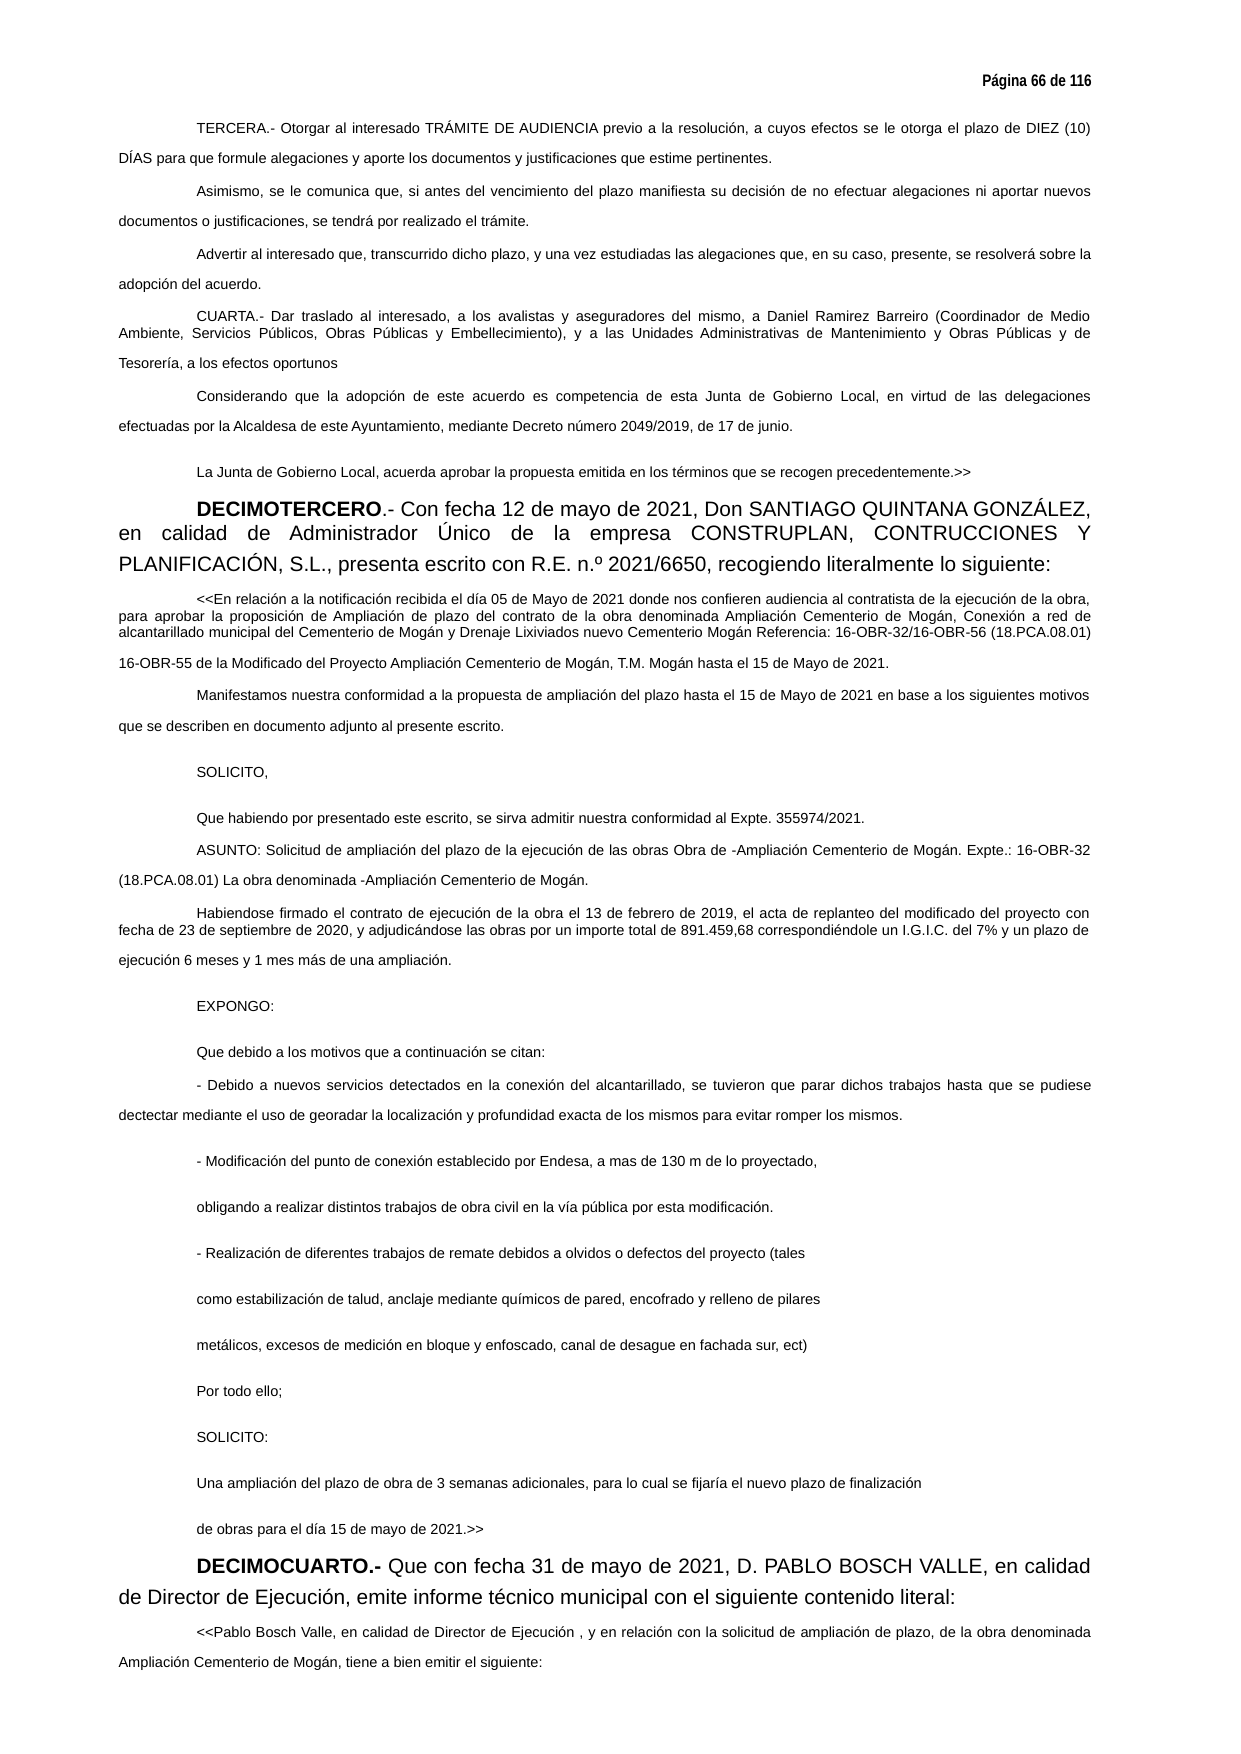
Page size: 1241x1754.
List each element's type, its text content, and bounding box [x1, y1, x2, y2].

text Por todo ello; [118, 1369, 1092, 1403]
text Advertir al interesado que, transcurrido dicho plazo, y una vez estudiadas las alegaciones que, en su caso, presente, se resolverá sobre la adopción del acuerdo. [118, 245, 1092, 296]
text Manifestamos nuestra conformidad a la propuesta de ampliación del plazo hasta el 15 de Mayo de 2021 en base a los siguientes motivos que se describen en documento adjunto al presente escrito. [118, 687, 1092, 737]
text Una ampliación del plazo de obra de 3 semanas adicionales, para lo cual se fijaría el nuevo plazo de finalización [118, 1461, 1092, 1495]
text SOLICITO: [118, 1415, 1092, 1449]
text EXPONGO: [118, 984, 1092, 1018]
text <<En relación a la notificación recibida el día 05 de Mayo de 2021 donde nos confieren audiencia al contratista de la ejecución de la obra, para aprobar la proposición de Ampliación de plazo del contrato de la obra denominada Ampliación Cementerio de Mogán, Conexión a red de alcantarillado municipal del Cementerio de Mogán y Drenaje Lixiviados nuevo Cementerio Mogán Referencia: 16-OBR-32/16-OBR-56 (18.PCA.08.01) 16-OBR-55 de la Modificado del Proyecto Ampliación Cementerio de Mogán, T.M. Mogán hasta el 15 de Mayo de 2021. [118, 591, 1092, 674]
text de obras para el día 15 de mayo de 2021.>> [118, 1507, 1092, 1541]
text - Realización de diferentes trabajos de remate debidos a olvidos o defectos del proyecto (tales [118, 1231, 1092, 1265]
text TERCERA.- Otorgar al interesado TRÁMITE DE AUDIENCIA previo a la resolución, a cuyos efectos se le otorga el plazo de DIEZ (10) DÍAS para que formule alegaciones y aporte los documentos y justificaciones que estime pertinentes. [118, 120, 1092, 170]
text DECIMOCUARTO.- Que con fecha 31 de mayo de 2021, D. PABLO BOSCH VALLE, en calidad de Director de Ejecución, emite informe técnico municipal con el siguiente contenido literal: [118, 1553, 1092, 1611]
text <<Pablo Bosch Valle, en calidad de Director de Ejecución , y en relación con la solicitud de ampliación de plazo, de la obra denominada Ampliación Cementerio de Mogán, tiene a bien emitir el siguiente: [118, 1623, 1092, 1674]
text CUARTA.- Dar traslado al interesado, a los avalistas y aseguradores del mismo, a Daniel Ramirez Barreiro (Coordinador de Medio Ambiente, Servicios Públicos, Obras Públicas y Embellecimiento), y a las Unidades Administrativas de Mantenimiento y Obras Públicas y de Tesorería, a los efectos oportunos [118, 308, 1092, 375]
text obligando a realizar distintos trabajos de obra civil en la vía pública por esta modificación. [118, 1185, 1092, 1219]
text ASUNTO: Solicitud de ampliación del plazo de la ejecución de las obras Obra de -Ampliación Cementerio de Mogán. Expte.: 16-OBR-32 (18.PCA.08.01) La obra denominada -Ampliación Cementerio de Mogán. [118, 842, 1092, 892]
text como estabilización de talud, anclaje mediante químicos de pared, encofrado y relleno de pilares [118, 1277, 1092, 1311]
text Habiendose firmado el contrato de ejecución de la obra el 13 de febrero de 2019, el acta de replanteo del modificado del proyecto con fecha de 23 de septiembre de 2020, y adjudicándose las obras por un importe total de 891.459,68 correspondiéndole un I.G.I.C. del 7% y un plazo de ejecución 6 meses y 1 mes más de una ampliación. [118, 904, 1092, 972]
text Que debido a los motivos que a continuación se citan: [118, 1030, 1092, 1064]
text SOLICITO, [118, 750, 1092, 783]
text Que habiendo por presentado este escrito, se sirva admitir nuestra conformidad al Expte. 355974/2021. [118, 796, 1092, 829]
text metálicos, excesos de medición en bloque y enfoscado, canal de desague en fachada sur, ect) [118, 1323, 1092, 1357]
text - Modificación del punto de conexión establecido por Endesa, a mas de 130 m de lo proyectado, [118, 1139, 1092, 1173]
text La Junta de Gobierno Local, acuerda aprobar la propuesta emitida en los términos que se recogen precedentemente.>> [118, 451, 1092, 484]
text Considerando que la adopción de este acuerdo es competencia de esta Junta de Gobierno Local, en virtud de las delegaciones efectuadas por la Alcaldesa de este Ayuntamiento, mediante Decreto número 2049/2019, de 17 de junio. [118, 388, 1092, 438]
text - Debido a nuevos servicios detectados en la conexión del alcantarillado, se tuvieron que parar dichos trabajos hasta que se pudiese dectectar mediante el uso de georadar la localización y profundidad exacta de los mismos para evitar romper los mismos. [118, 1076, 1092, 1127]
text Asimismo, se le comunica que, si antes del vencimiento del plazo manifiesta su decisión de no efectuar alegaciones ni aportar nuevos documentos o justificaciones, se tendrá por realizado el trámite. [118, 182, 1092, 233]
text DECIMOTERCERO.- Con fecha 12 de mayo de 2021, Don SANTIAGO QUINTANA GONZÁLEZ, en calidad de Administrador Único de la empresa CONSTRUPLAN, CONTRUCCIONES Y PLANIFICACIÓN, S.L., presenta escrito con R.E. n.º 2021/6650, recogiendo literalmente lo siguiente: [118, 497, 1092, 578]
